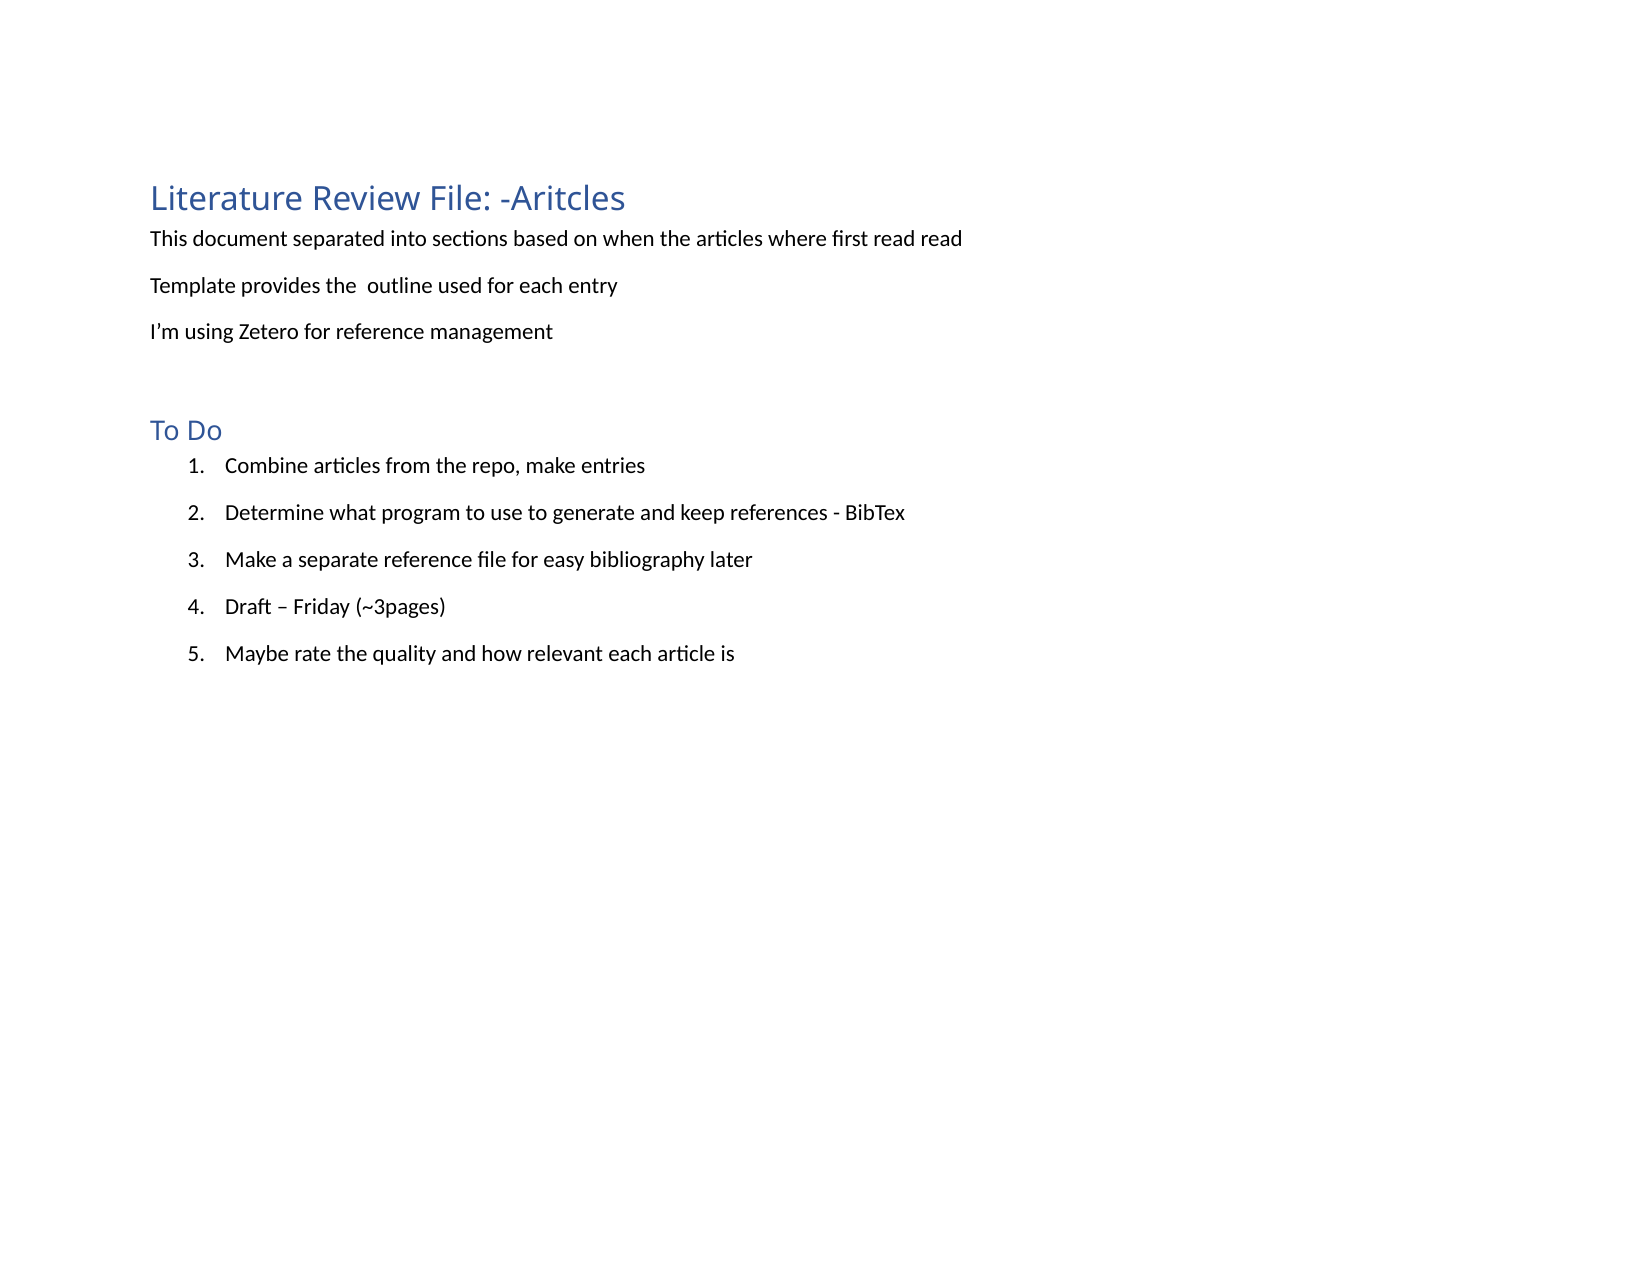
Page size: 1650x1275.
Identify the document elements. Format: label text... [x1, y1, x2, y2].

subtitle Literature Review File: -Aritcles [150, 175, 1500, 220]
text Template provides the outline used for each entry [150, 271, 1500, 299]
list Combine articles from the repo, make entries [187, 451, 1500, 479]
subtitle To Do [150, 411, 1500, 448]
text This document separated into sections based on when the articles where first read read [150, 224, 1500, 252]
list Maybe rate the quality and how relevant each article is [187, 639, 1500, 667]
list Make a separate reference file for easy bibliography later [187, 545, 1500, 573]
text I’m using Zetero for reference management [150, 318, 1500, 346]
list Draft – Friday (~3pages) [187, 592, 1500, 620]
list Determine what program to use to generate and keep references - BibTex [187, 498, 1500, 526]
